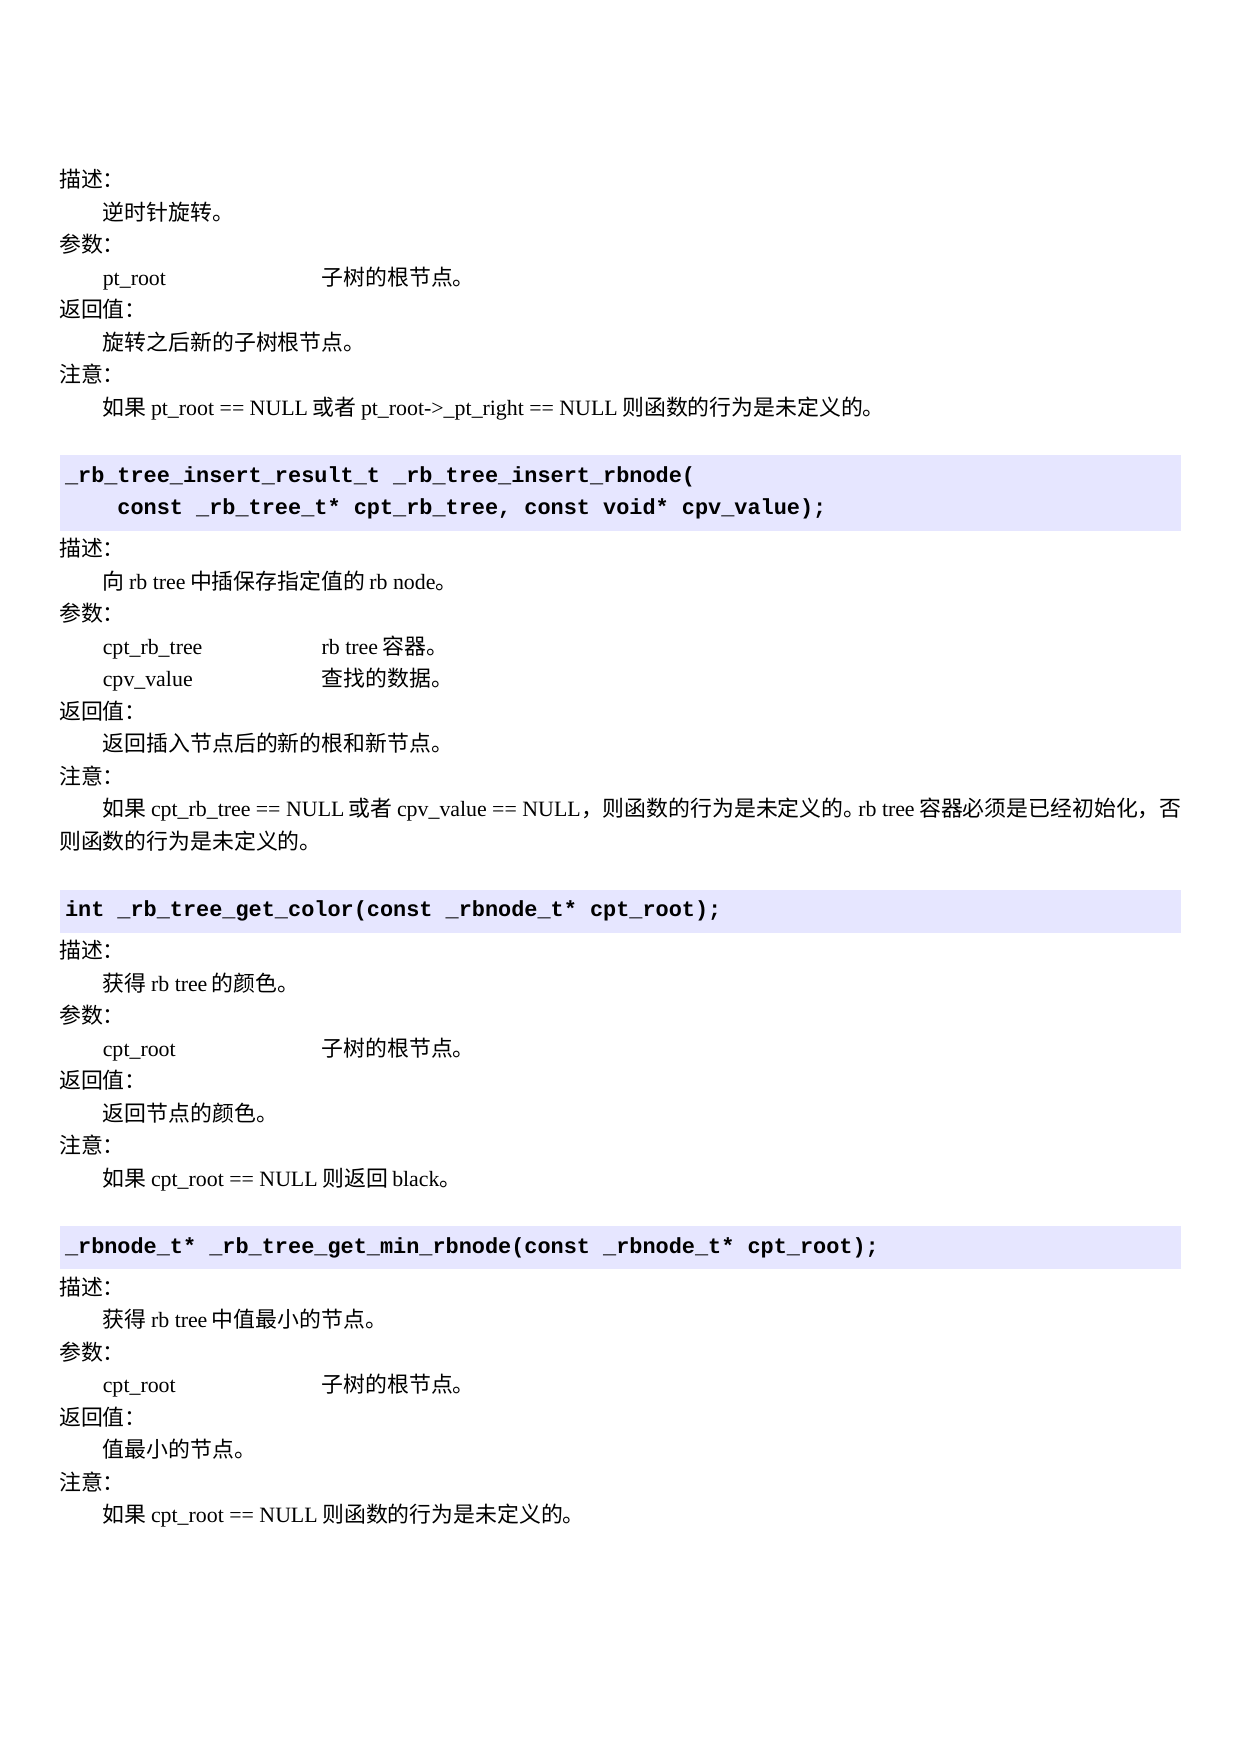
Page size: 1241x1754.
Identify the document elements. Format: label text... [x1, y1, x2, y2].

text 注意： [59, 758, 1181, 791]
text 注意： [59, 1128, 1181, 1160]
text 描述： [59, 162, 1181, 194]
table_header _rb_tree_insert_result_t _rb_tree_insert_rbnode( const _rb_tree_t* cpt_rb_tree, const void* cpv_value); [60, 455, 1181, 531]
text 逆时针旋转。 [59, 194, 1181, 227]
text 如果cpt_root == NULL则返回black。 [59, 1160, 1181, 1193]
text 获得rb tree的颜色。 [59, 965, 1181, 998]
text 如果pt_root == NULL 或者pt_root->_pt_right == NULL则函数的行为是未定义的。 [59, 389, 1181, 422]
text 如果cpt_rb_tree == NULL或者cpv_value == NULL，则函数的行为是未定义的。rb tree容器必须是已经初始化，否则函数的行为是未定义的。 [59, 791, 1181, 856]
text 注意： [59, 357, 1181, 389]
text 参数： [59, 998, 1181, 1030]
text 参数： [59, 1334, 1181, 1367]
text 描述： [59, 532, 1181, 563]
text 参数： [59, 596, 1181, 628]
text 参数： [59, 227, 1181, 259]
text cpv_value 查找的数据。 [59, 661, 1181, 693]
text 返回值： [59, 1399, 1181, 1432]
text 获得rb tree中值最小的节点。 [59, 1302, 1181, 1334]
text 返回值： [59, 1063, 1181, 1095]
text 返回节点的颜色。 [59, 1095, 1181, 1128]
text 描述： [59, 1270, 1181, 1302]
text 返回值： [59, 693, 1181, 726]
text 返回插入节点后的新的根和新节点。 [59, 726, 1181, 758]
text 值最小的节点。 [59, 1432, 1181, 1464]
table_header int _rb_tree_get_color(const _rbnode_t* cpt_root); [60, 890, 1181, 933]
text cpt_root 子树的根节点。 [59, 1367, 1181, 1399]
table_header _rbnode_t* _rb_tree_get_min_rbnode(const _rbnode_t* cpt_root); [60, 1226, 1181, 1269]
text 注意： [59, 1464, 1181, 1497]
text cpt_rb_tree rb tree容器。 [59, 628, 1181, 661]
text 描述： [59, 934, 1181, 965]
text 旋转之后新的子树根节点。 [59, 324, 1181, 357]
text 返回值： [59, 292, 1181, 324]
text pt_root 子树的根节点。 [59, 259, 1181, 292]
text 如果cpt_root == NULL则函数的行为是未定义的。 [59, 1497, 1181, 1529]
text cpt_root 子树的根节点。 [59, 1030, 1181, 1063]
text 向rb tree中插保存指定值的rb node。 [59, 563, 1181, 596]
